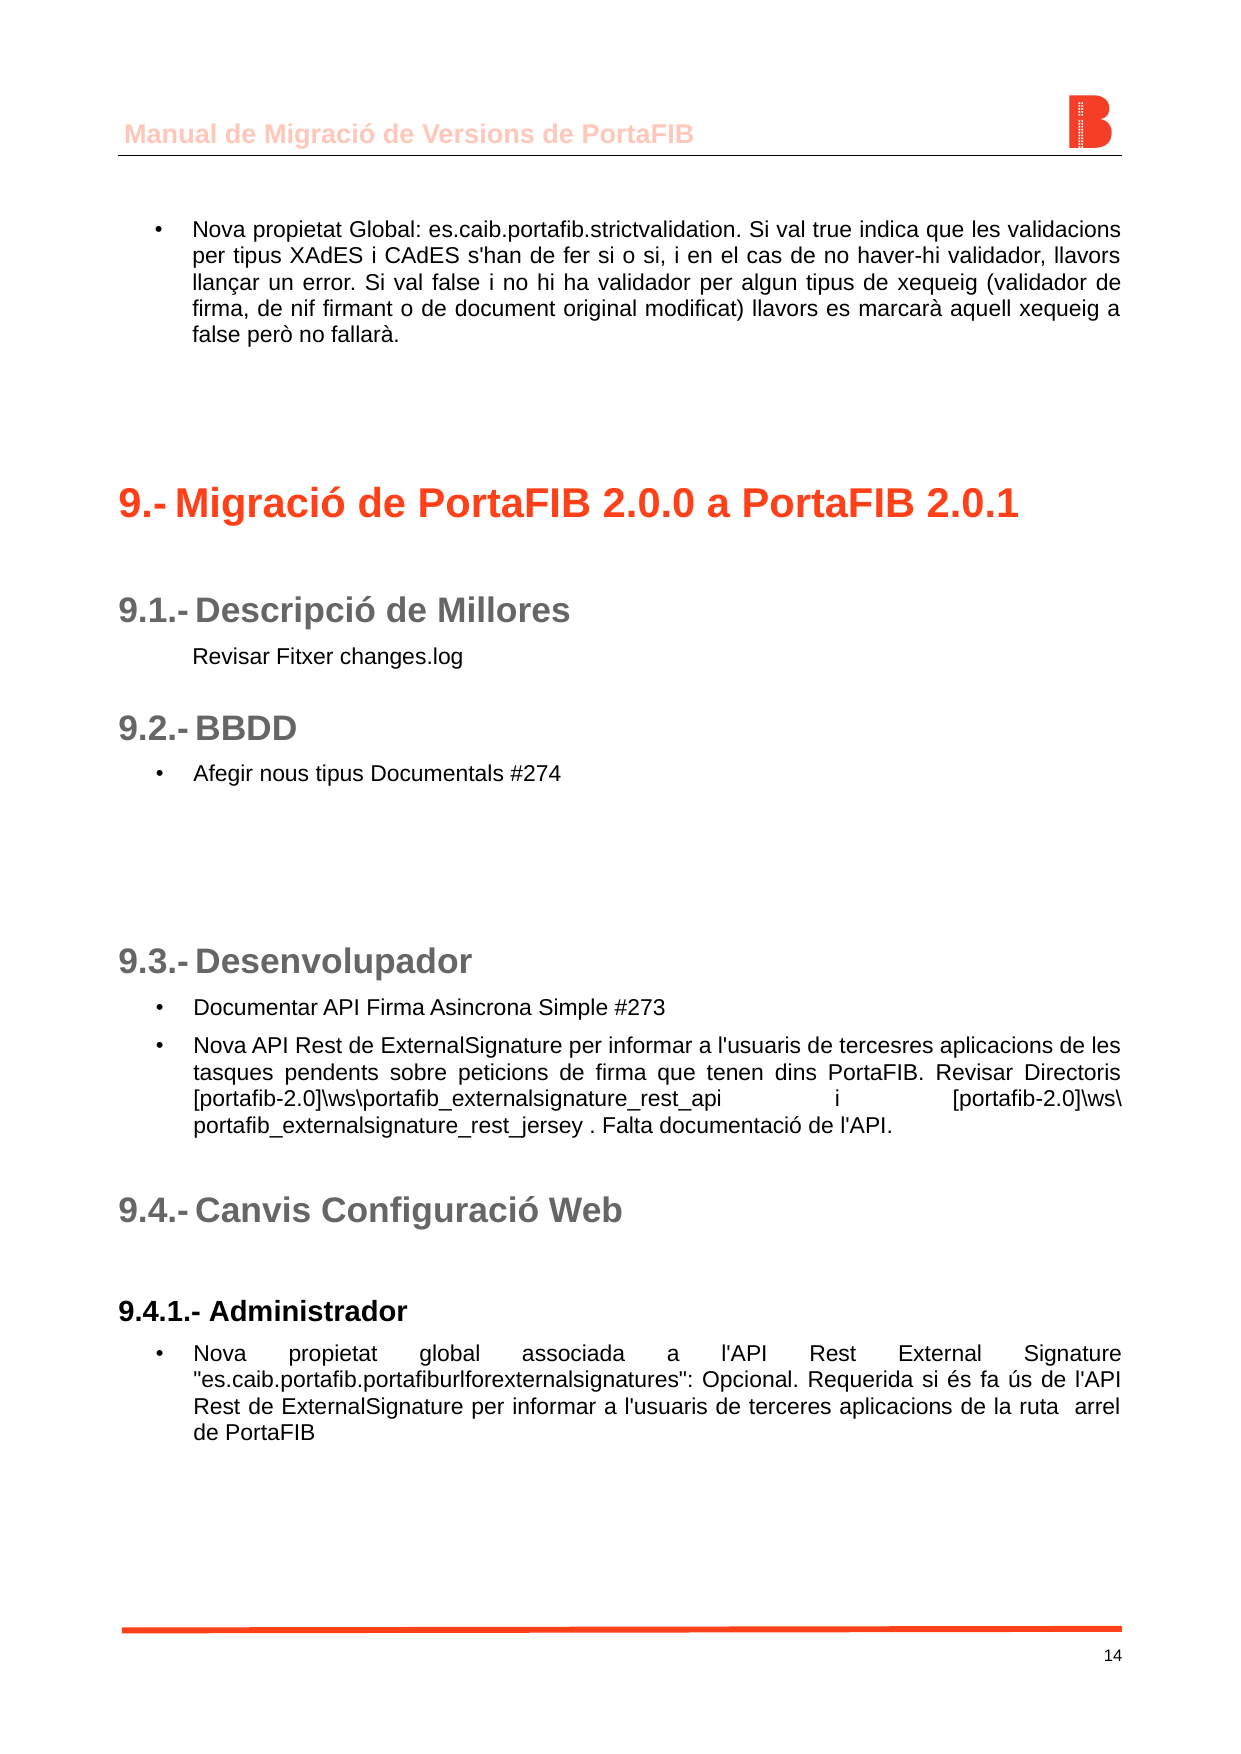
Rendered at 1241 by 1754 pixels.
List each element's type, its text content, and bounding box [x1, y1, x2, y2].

picture [1063, 94, 1117, 150]
text Revisar Fitxer changes.log [118, 643, 1122, 669]
list Documentar API Firma Asincrona Simple #273 [156, 994, 1122, 1020]
subtitle Canvis Configuració Web [118, 1189, 1122, 1230]
list Nova propietat global associada a l'API Rest External Signature "es.caib.portafib.portafiburlforexternalsignatures": Opcional. Requerida si és fa ús de l'API Rest de ExternalSignature per informar a l'usuaris de terceres aplicacions de la ruta arrel de PortaFIB [156, 1340, 1122, 1445]
list Nova API Rest de ExternalSignature per informar a l'usuaris de tercesres aplicacions de les tasques pendents sobre peticions de firma que tenen dins PortaFIB. Revisar Directoris [portafib-2.0]\ws\portafib_externalsignature_rest_api i [portafib-2.0]\ws\portafib_externalsignature_rest_jersey . Falta documentació de l'API. [156, 1032, 1122, 1138]
subtitle BBDD [118, 707, 1122, 747]
subtitle Desenvolupador [118, 940, 1122, 981]
subtitle Migració de PortaFIB 2.0.0 a PortaFIB 2.0.1 [118, 478, 1122, 526]
subtitle Administrador [118, 1294, 1122, 1327]
list Afegir nous tipus Documentals #274 [156, 760, 1122, 786]
subtitle Descripció de Millores [118, 590, 1122, 630]
list Nova propietat Global: es.caib.portafib.strictvalidation. Si val true indica que les validacions per tipus XAdES i CAdES s'han de fer si o si, i en el cas de no haver-hi validador, llavors llançar un error. Si val false i no hi ha validador per algun tipus de xequeig (validador de firma, de nif firmant o de document original modificat) llavors es marcarà aquell xequeig a false però no fallarà. [154, 216, 1122, 347]
